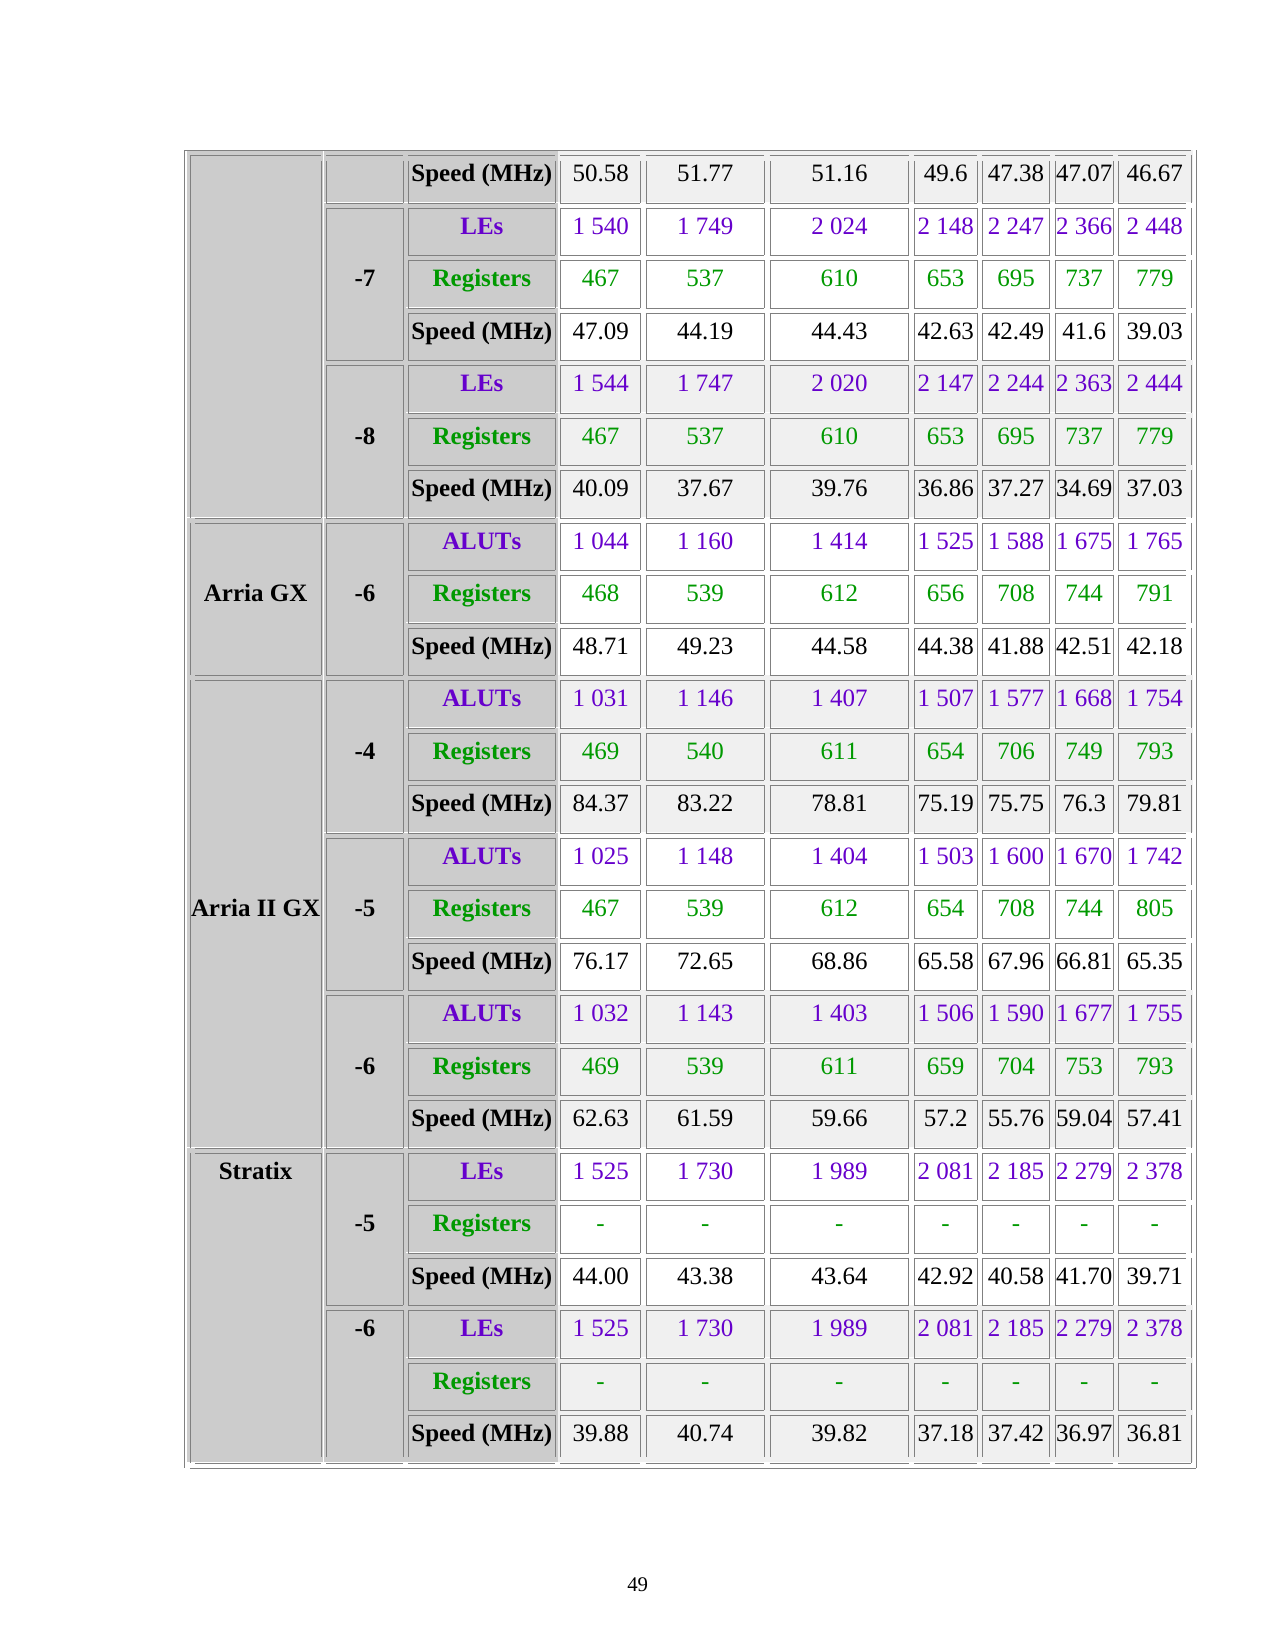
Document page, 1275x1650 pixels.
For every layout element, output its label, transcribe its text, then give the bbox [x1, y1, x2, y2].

table_cell 2 279 [1052, 1148, 1116, 1200]
table_cell 469 [558, 1043, 643, 1095]
table_cell Speed (MHz) [406, 623, 558, 675]
table_cell Registers [406, 1358, 558, 1410]
table_cell Registers [406, 413, 558, 465]
table_cell -8 [324, 360, 406, 517]
table_cell 2 378 [1116, 1148, 1193, 1200]
table_cell 78.81 [767, 780, 911, 832]
table_cell 1 742 [1116, 833, 1193, 885]
table_cell 44.00 [558, 1253, 643, 1305]
table_cell 44.19 [643, 308, 767, 360]
table_cell - [983, 1206, 1049, 1252]
table_cell 1 404 [767, 833, 911, 885]
table_cell 41.6 [1052, 308, 1116, 360]
table_cell 57.2 [911, 1095, 979, 1147]
table_cell 47.07 [1052, 151, 1116, 202]
table_cell 44.38 [911, 623, 979, 675]
table_cell - [911, 1358, 979, 1410]
table_cell Arria GX [187, 518, 323, 675]
table_cell 1 414 [767, 518, 911, 570]
table_cell - [1056, 1206, 1113, 1252]
table_cell 737 [1052, 255, 1116, 307]
table_cell 1 668 [1052, 675, 1116, 727]
table_cell 40.74 [643, 1410, 767, 1462]
table_cell 2 147 [911, 360, 979, 412]
table_cell - [983, 1364, 1049, 1410]
table_cell - [558, 1358, 643, 1410]
table_cell 539 [643, 885, 767, 937]
table_cell Speed (MHz) [406, 1410, 558, 1462]
table_cell 2 448 [1116, 203, 1193, 255]
table_cell 1 143 [643, 990, 767, 1042]
table_cell 49.6 [911, 151, 979, 202]
table_cell 1 525 [558, 1148, 643, 1200]
table_cell 706 [979, 728, 1052, 780]
table_cell 39.82 [767, 1410, 911, 1462]
table_cell Registers [406, 885, 558, 937]
table_cell 1 670 [1052, 833, 1116, 885]
table_cell 68.86 [767, 938, 911, 990]
table_cell Speed (MHz) [406, 1095, 558, 1147]
table_cell 2 020 [767, 360, 911, 412]
table_cell 654 [911, 885, 979, 937]
table_cell 84.37 [558, 780, 643, 832]
table_cell - [1056, 1364, 1113, 1410]
table_cell 37.42 [979, 1410, 1052, 1462]
table_cell 1 730 [643, 1148, 767, 1200]
table_cell 805 [1116, 885, 1193, 937]
table_cell - [915, 1206, 977, 1252]
table_cell Registers [406, 1043, 558, 1095]
table_cell 39.76 [767, 465, 911, 517]
table_cell 1 407 [767, 675, 911, 727]
table_cell - [767, 1200, 911, 1252]
table_cell Arria II GX [187, 675, 323, 1147]
table_cell Registers [406, 728, 558, 780]
table_cell 67.96 [979, 938, 1052, 990]
table_cell 467 [558, 413, 643, 465]
table_cell 1 677 [1052, 990, 1116, 1042]
table_cell 1 403 [767, 990, 911, 1042]
table_cell 65.35 [1116, 938, 1193, 990]
table_cell 1 540 [558, 203, 643, 255]
table_cell 2 378 [1116, 1305, 1193, 1357]
table_cell -5 [324, 833, 406, 990]
table_cell 1 146 [643, 675, 767, 727]
table_cell 39.71 [1116, 1253, 1193, 1305]
table_cell 42.92 [911, 1253, 979, 1305]
table_cell Registers [406, 570, 558, 622]
table_cell 34.69 [1052, 465, 1116, 517]
table_cell 1 503 [911, 833, 979, 885]
table_cell 41.70 [1052, 1253, 1116, 1305]
table_cell Speed (MHz) [406, 1253, 558, 1305]
table_cell 1 525 [558, 1305, 643, 1357]
table_cell 59.66 [767, 1095, 911, 1147]
table_cell 75.19 [911, 780, 979, 832]
table_cell 1 600 [979, 833, 1052, 885]
table_cell ALUTs [406, 990, 558, 1042]
table_cell -6 [324, 518, 406, 675]
table_cell LEs [406, 203, 558, 255]
table_cell 467 [558, 255, 643, 307]
table_cell 40.58 [979, 1253, 1052, 1305]
table_cell 612 [767, 570, 911, 622]
table_cell 610 [767, 255, 911, 307]
table_cell 39.03 [1116, 308, 1193, 360]
table_cell 46.67 [1116, 150, 1193, 202]
table_cell 1 031 [558, 675, 643, 727]
table_cell 1 044 [558, 518, 643, 570]
table_cell 1 755 [1116, 990, 1193, 1042]
table_cell 1 989 [767, 1148, 911, 1200]
table_cell 40.09 [558, 465, 643, 517]
table_cell - [1116, 1358, 1193, 1410]
table_cell 2 363 [1052, 360, 1116, 412]
table_cell 43.38 [643, 1253, 767, 1305]
table_cell 76.17 [558, 938, 643, 990]
table_cell 1 160 [643, 518, 767, 570]
table_cell - [1052, 1358, 1116, 1410]
table_cell 1 025 [558, 833, 643, 885]
table_cell 753 [1052, 1043, 1116, 1095]
table_cell - [1116, 1200, 1193, 1252]
table_cell 37.03 [1116, 465, 1193, 517]
table_cell 656 [911, 570, 979, 622]
table_cell 1 989 [767, 1305, 911, 1357]
table_cell 50.58 [558, 151, 643, 202]
table_cell 47.38 [979, 151, 1052, 202]
table_cell - [771, 1364, 908, 1410]
table_cell 1 590 [979, 990, 1052, 1042]
table_cell 51.77 [643, 151, 767, 202]
table_cell 744 [1052, 570, 1116, 622]
table_cell - [643, 1200, 767, 1252]
table_cell 749 [1052, 728, 1116, 780]
table_cell 2 148 [911, 203, 979, 255]
table_cell 2 081 [911, 1305, 979, 1357]
table_cell 2 081 [911, 1148, 979, 1200]
table_cell [187, 151, 323, 517]
table_cell 62.63 [558, 1095, 643, 1147]
table_cell 2 185 [979, 1148, 1052, 1200]
table_cell 43.64 [767, 1253, 911, 1305]
table_cell 79.81 [1116, 780, 1193, 832]
table_cell 793 [1116, 728, 1193, 780]
table_cell 653 [911, 413, 979, 465]
table_cell -5 [324, 1148, 406, 1305]
table_cell 539 [643, 570, 767, 622]
table_cell 76.3 [1052, 780, 1116, 832]
table_cell 51.16 [767, 151, 911, 202]
table_cell -6 [324, 1305, 406, 1462]
table_cell 61.59 [643, 1095, 767, 1147]
table_cell 39.88 [558, 1410, 643, 1462]
table_cell - [979, 1200, 1052, 1252]
table_cell 57.41 [1116, 1095, 1193, 1147]
table_cell 654 [911, 728, 979, 780]
table_cell 72.65 [643, 938, 767, 990]
table_cell 37.67 [643, 465, 767, 517]
table_cell 36.81 [1116, 1410, 1193, 1462]
table_cell 42.18 [1116, 623, 1193, 675]
table_cell 42.63 [911, 308, 979, 360]
table_cell 653 [911, 255, 979, 307]
table_cell 1 032 [558, 990, 643, 1042]
table_cell 66.81 [1052, 938, 1116, 990]
table_cell 2 279 [1052, 1305, 1116, 1357]
table_cell 37.27 [979, 465, 1052, 517]
table_cell 2 444 [1116, 360, 1193, 412]
table_cell 1 765 [1116, 518, 1193, 570]
table_cell LEs [406, 1305, 558, 1357]
table_cell Speed (MHz) [406, 151, 558, 202]
table_cell - [767, 1358, 911, 1410]
table_cell 48.71 [558, 623, 643, 675]
table_cell 1 525 [911, 518, 979, 570]
table_cell 540 [643, 728, 767, 780]
table_cell 695 [979, 413, 1052, 465]
table_cell 1 730 [643, 1305, 767, 1357]
table_cell 2 244 [979, 360, 1052, 412]
table_cell Registers [406, 255, 558, 307]
table_cell LEs [406, 1148, 558, 1200]
table_cell Registers [406, 1200, 558, 1252]
table_cell 539 [643, 1043, 767, 1095]
table_cell - [558, 1200, 643, 1252]
table_cell 779 [1116, 255, 1193, 307]
table_cell Speed (MHz) [406, 938, 558, 990]
table_cell -6 [324, 990, 406, 1147]
table_cell - [647, 1364, 764, 1410]
table_cell 537 [643, 255, 767, 307]
table_cell ALUTs [406, 518, 558, 570]
table_cell - [911, 1200, 979, 1252]
table_cell 2 366 [1052, 203, 1116, 255]
table_cell 659 [911, 1043, 979, 1095]
table_cell 779 [1116, 413, 1193, 465]
table_cell 83.22 [643, 780, 767, 832]
table_cell 1 588 [979, 518, 1052, 570]
table_cell 708 [979, 570, 1052, 622]
table_cell 1 675 [1052, 518, 1116, 570]
table_cell 537 [643, 413, 767, 465]
table_cell 611 [767, 1043, 911, 1095]
table_cell 2 247 [979, 203, 1052, 255]
table_cell 42.51 [1052, 623, 1116, 675]
table_cell 695 [979, 255, 1052, 307]
table_cell 704 [979, 1043, 1052, 1095]
table_cell 793 [1116, 1043, 1193, 1095]
table_cell - [1052, 1200, 1116, 1252]
table_cell 1 577 [979, 675, 1052, 727]
table_cell Speed (MHz) [406, 780, 558, 832]
table_cell 37.18 [911, 1410, 979, 1462]
table_cell 49.23 [643, 623, 767, 675]
table_cell 36.86 [911, 465, 979, 517]
table_cell 737 [1052, 413, 1116, 465]
table_cell 1 749 [643, 203, 767, 255]
table_cell 1 507 [911, 675, 979, 727]
table_cell - [771, 1206, 908, 1252]
table_cell [324, 151, 406, 202]
table_cell 1 506 [911, 990, 979, 1042]
table_cell 708 [979, 885, 1052, 937]
table_cell - [561, 1206, 640, 1252]
table_cell 610 [767, 413, 911, 465]
table_cell Speed (MHz) [406, 465, 558, 517]
table_cell 1 148 [643, 833, 767, 885]
table_cell 1 544 [558, 360, 643, 412]
table_cell 611 [767, 728, 911, 780]
table_cell 47.09 [558, 308, 643, 360]
table_cell 467 [558, 885, 643, 937]
table_cell Speed (MHz) [406, 308, 558, 360]
table_cell -4 [324, 675, 406, 832]
table_cell LEs [406, 360, 558, 412]
table_cell ALUTs [406, 675, 558, 727]
table_cell - [915, 1364, 977, 1410]
table_cell -7 [324, 203, 406, 360]
table_cell Stratix [187, 1148, 323, 1462]
table_cell 41.88 [979, 623, 1052, 675]
table_cell - [643, 1358, 767, 1410]
table_cell 75.75 [979, 780, 1052, 832]
table_cell 1 754 [1116, 675, 1193, 727]
table_cell 791 [1116, 570, 1193, 622]
table_cell 55.76 [979, 1095, 1052, 1147]
table_cell 44.43 [767, 308, 911, 360]
table_cell 2 024 [767, 203, 911, 255]
table_cell 44.58 [767, 623, 911, 675]
table_cell 59.04 [1052, 1095, 1116, 1147]
table_cell - [561, 1364, 640, 1410]
table_cell - [647, 1206, 764, 1252]
table_cell 468 [558, 570, 643, 622]
table_cell 744 [1052, 885, 1116, 937]
table_cell 1 747 [643, 360, 767, 412]
table_cell 2 185 [979, 1305, 1052, 1357]
table_cell - [979, 1358, 1052, 1410]
table_cell 42.49 [979, 308, 1052, 360]
table_cell 469 [558, 728, 643, 780]
table_cell 65.58 [911, 938, 979, 990]
table_cell 612 [767, 885, 911, 937]
table_cell 36.97 [1052, 1410, 1116, 1462]
table_cell ALUTs [406, 833, 558, 885]
